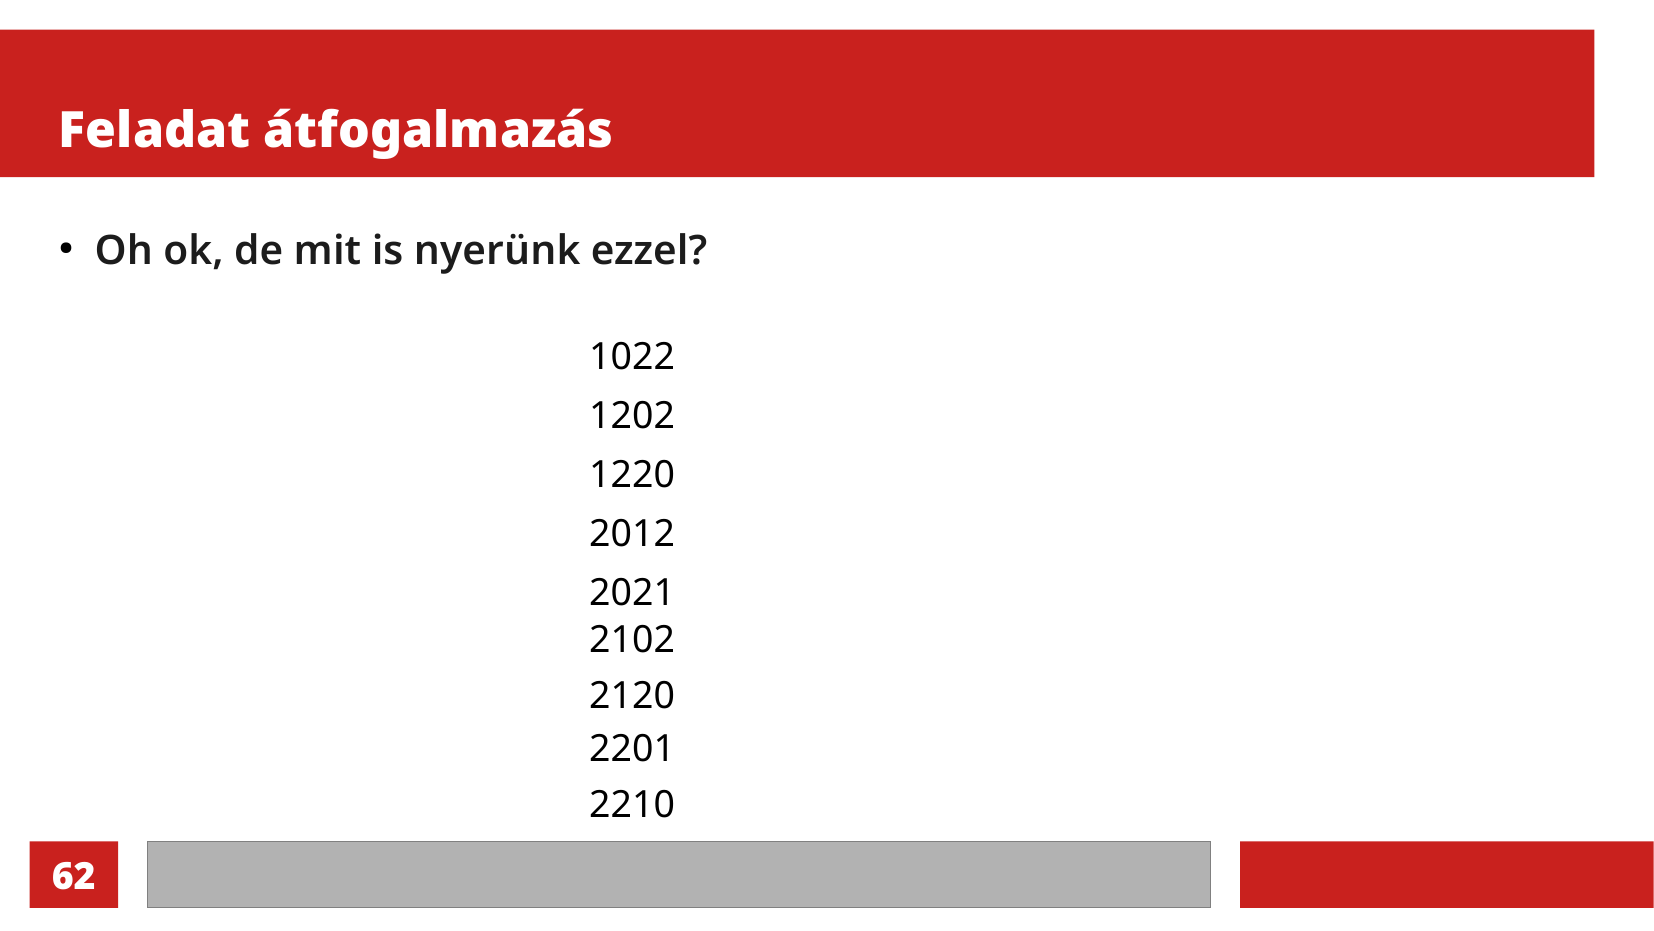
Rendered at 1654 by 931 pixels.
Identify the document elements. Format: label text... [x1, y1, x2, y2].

text_box 2012 [574, 498, 687, 562]
text_box 1202 [574, 384, 680, 439]
text_box 2021 [574, 557, 680, 605]
text_box 2120 [574, 661, 687, 724]
text_box 2102 [574, 605, 680, 661]
list Oh ok, de mit is nyerünk ezzel? [59, 221, 1565, 325]
text_box 2201 [574, 714, 680, 770]
text_box 1022 [574, 321, 680, 384]
text_box 2210 [574, 770, 680, 833]
title Feladat átfogalmazás [59, 44, 1595, 163]
text_box 1220 [574, 439, 680, 498]
